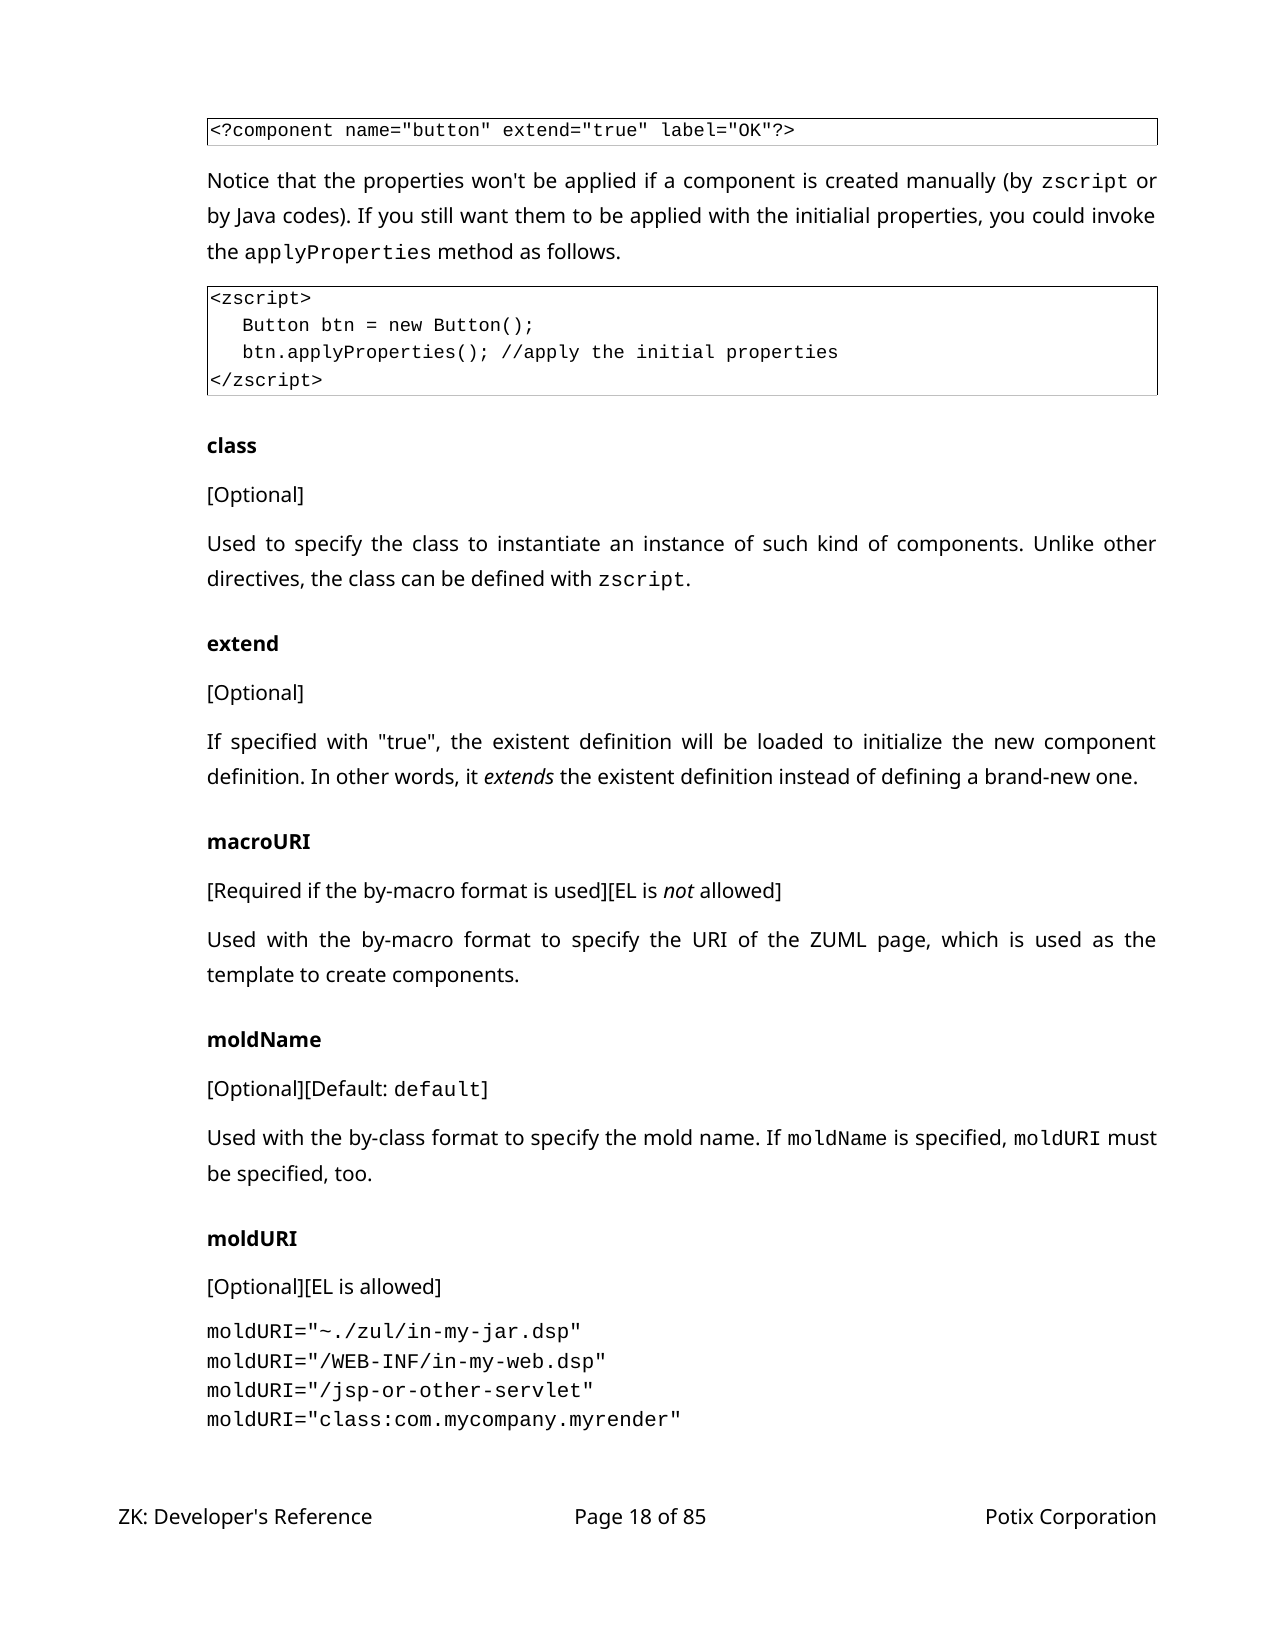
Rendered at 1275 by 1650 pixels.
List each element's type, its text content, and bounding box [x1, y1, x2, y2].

text btn.applyProperties(); //apply the initial properties [208, 340, 1157, 364]
text Button btn = new Button(); [208, 313, 1157, 337]
text [Optional] [207, 480, 1157, 508]
text Used with the by-macro format to specify the URI of the ZUML page, which is used as the template to create components. [207, 925, 1157, 988]
text Used with the by-class format to specify the mold name. If moldName is specified, moldURI must be specified, too. [207, 1123, 1157, 1187]
subtitle macroURI [207, 827, 1157, 856]
text [Optional][Default: default] [207, 1074, 1157, 1103]
text If specified with "true", the existent definition will be loaded to initialize the new component definition. In other words, it extends the existent definition instead of defining a brand-new one. [207, 727, 1157, 791]
text Used to specify the class to instantiate an instance of such kind of components. Unlike other directives, the class can be defined with zscript. [207, 529, 1157, 593]
text <?component name="button" extend="true" label="OK"?> [208, 119, 1157, 145]
text </zscript> [208, 367, 1157, 395]
text <zscript> [208, 287, 1157, 310]
text [Optional][EL is allowed] [207, 1272, 1157, 1301]
subtitle moldName [207, 1025, 1157, 1053]
text moldURI="~./zul/in-my-jar.dsp" moldURI="/WEB-INF/in-my-web.dsp" moldURI="/jsp-or-other-servlet" moldURI="class:com.mycompany.myrender" [207, 1321, 1157, 1433]
subtitle moldURI [207, 1224, 1157, 1252]
subtitle class [207, 431, 1157, 460]
subtitle extend [207, 629, 1157, 658]
text [Required if the by-macro format is used][EL is not allowed] [207, 876, 1157, 904]
text [Optional] [207, 678, 1157, 707]
text Notice that the properties won't be applied if a component is created manually (by zscript or by Java codes). If you still want them to be applied with the initialial properties, you could invoke the applyProperties method as follows. [207, 166, 1157, 265]
